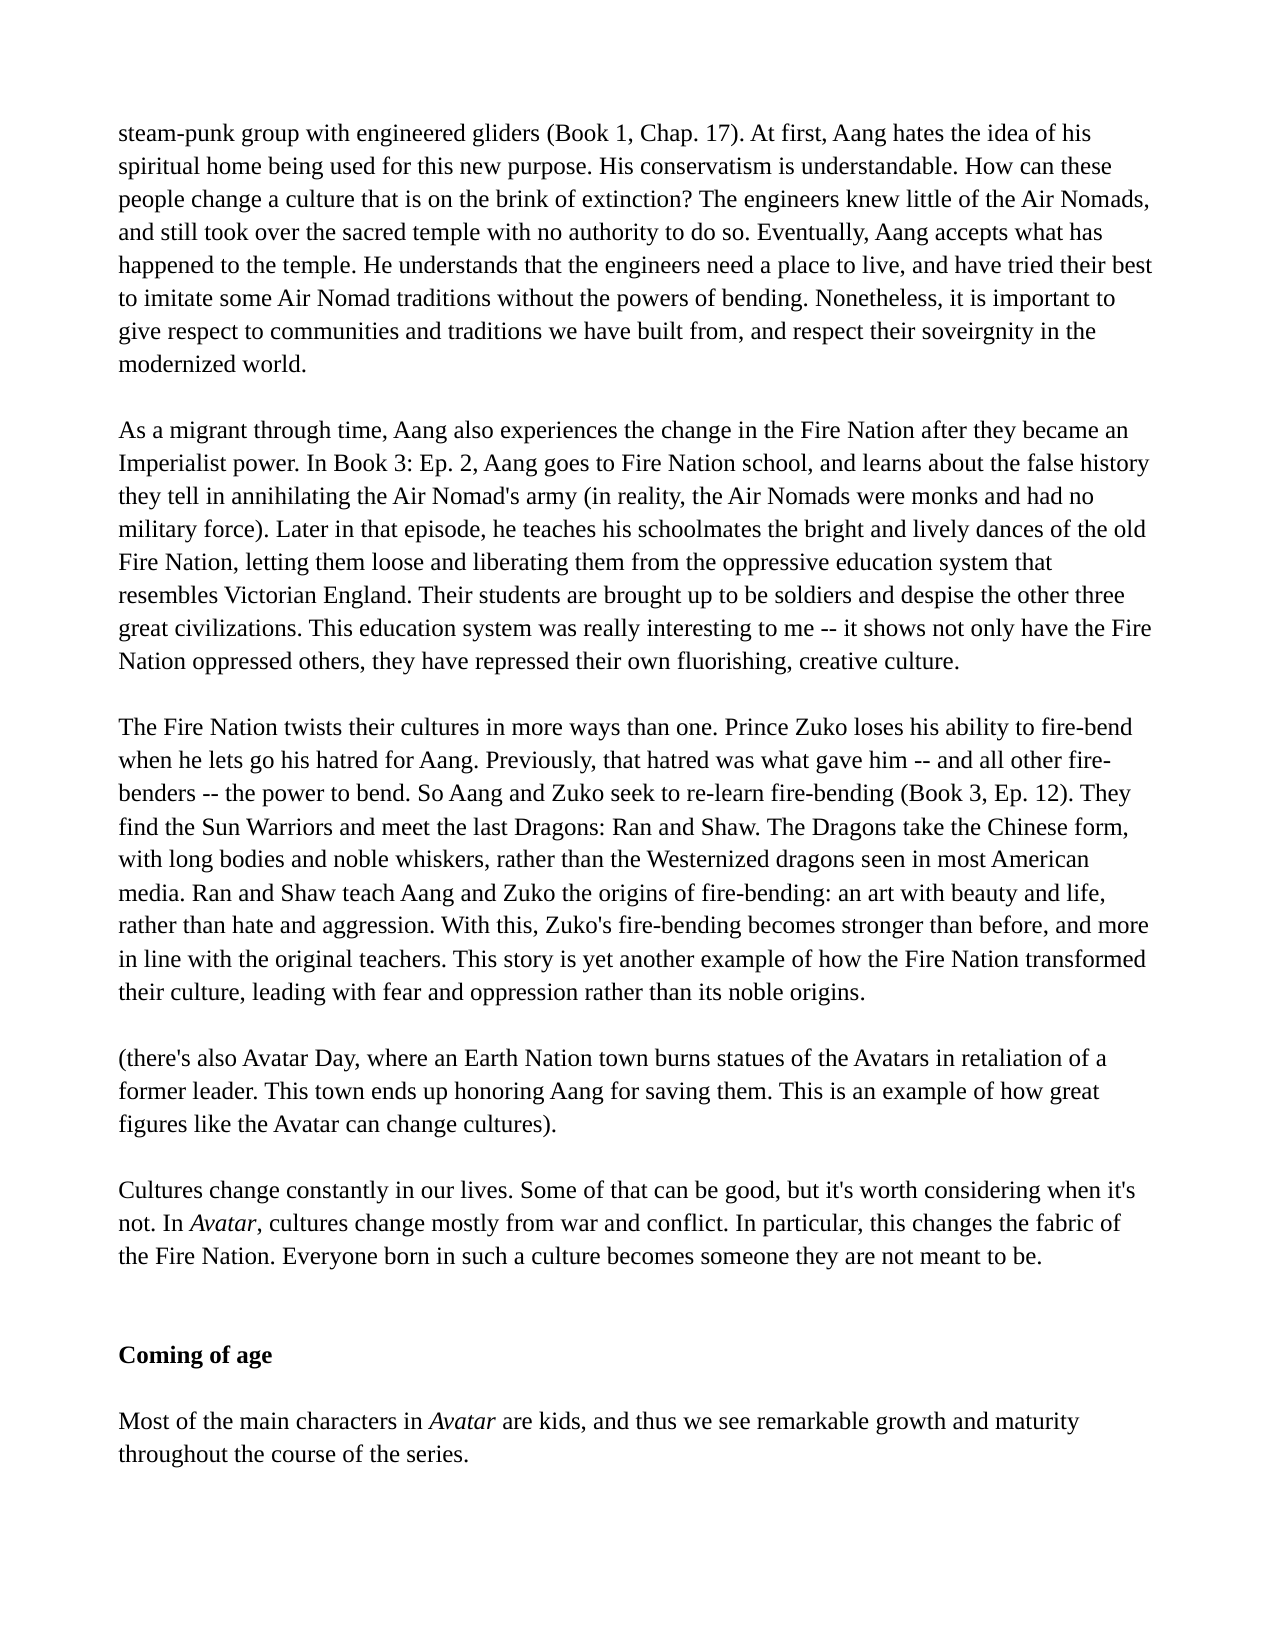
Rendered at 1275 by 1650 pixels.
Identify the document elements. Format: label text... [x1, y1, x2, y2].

text steam-punk group with engineered gliders (Book 1, Chap. 17). At first, Aang hates the idea of his spiritual home being used for this new purpose. His conservatism is understandable. How can these people change a culture that is on the brink of extinction? The engineers knew little of the Air Nomads, and still took over the sacred temple with no authority to do so. Eventually, Aang accepts what has happened to the temple. He understands that the engineers need a place to live, and have tried their best to imitate some Air Nomad traditions without the powers of bending. Nonetheless, it is important to give respect to communities and traditions we have built from, and respect their soveirgnity in the modernized world. As a migrant through time, Aang also experiences the change in the Fire Nation after they became an Imperialist power. In Book 3: Ep. 2, Aang goes to Fire Nation school, and learns about the false history they tell in annihilating the Air Nomad's army (in reality, the Air Nomads were monks and had no military force). Later in that episode, he teaches his schoolmates the bright and lively dances of the old Fire Nation, letting them loose and liberating them from the oppressive education system that resembles Victorian England. Their students are brought up to be soldiers and despise the other three great civilizations. This education system was really interesting to me -- it shows not only have the Fire Nation oppressed others, they have repressed their own fluorishing, creative culture. The Fire Nation twists their cultures in more ways than one. Prince Zuko loses his ability to fire-bend when he lets go his hatred for Aang. Previously, that hatred was what gave him -- and all other fire-benders -- the power to bend. So Aang and Zuko seek to re-learn fire-bending (Book 3, Ep. 12). They find the Sun Warriors and meet the last Dragons: Ran and Shaw. The Dragons take the Chinese form, with long bodies and noble whiskers, rather than the Westernized dragons seen in most American media. Ran and Shaw teach Aang and Zuko the origins of fire-bending: an art with beauty and life, rather than hate and aggression. With this, Zuko's fire-bending becomes stronger than before, and more in line with the original teachers. This story is yet another example of how the Fire Nation transformed their culture, leading with fear and oppression rather than its noble origins. (there's also Avatar Day, where an Earth Nation town burns statues of the Avatars in retaliation of a former leader. This town ends up honoring Aang for saving them. This is an example of how great figures like the Avatar can change cultures). Cultures change constantly in our lives. Some of that can be good, but it's worth considering when it's not. In Avatar, cultures change mostly from war and conflict. In particular, this changes the fabric of the Fire Nation. Everyone born in such a culture becomes someone they are not meant to be. Coming of age Most of the main characters in Avatar are kids, and thus we see remarkable growth and maturity throughout the course of the series. [118, 118, 1157, 1501]
